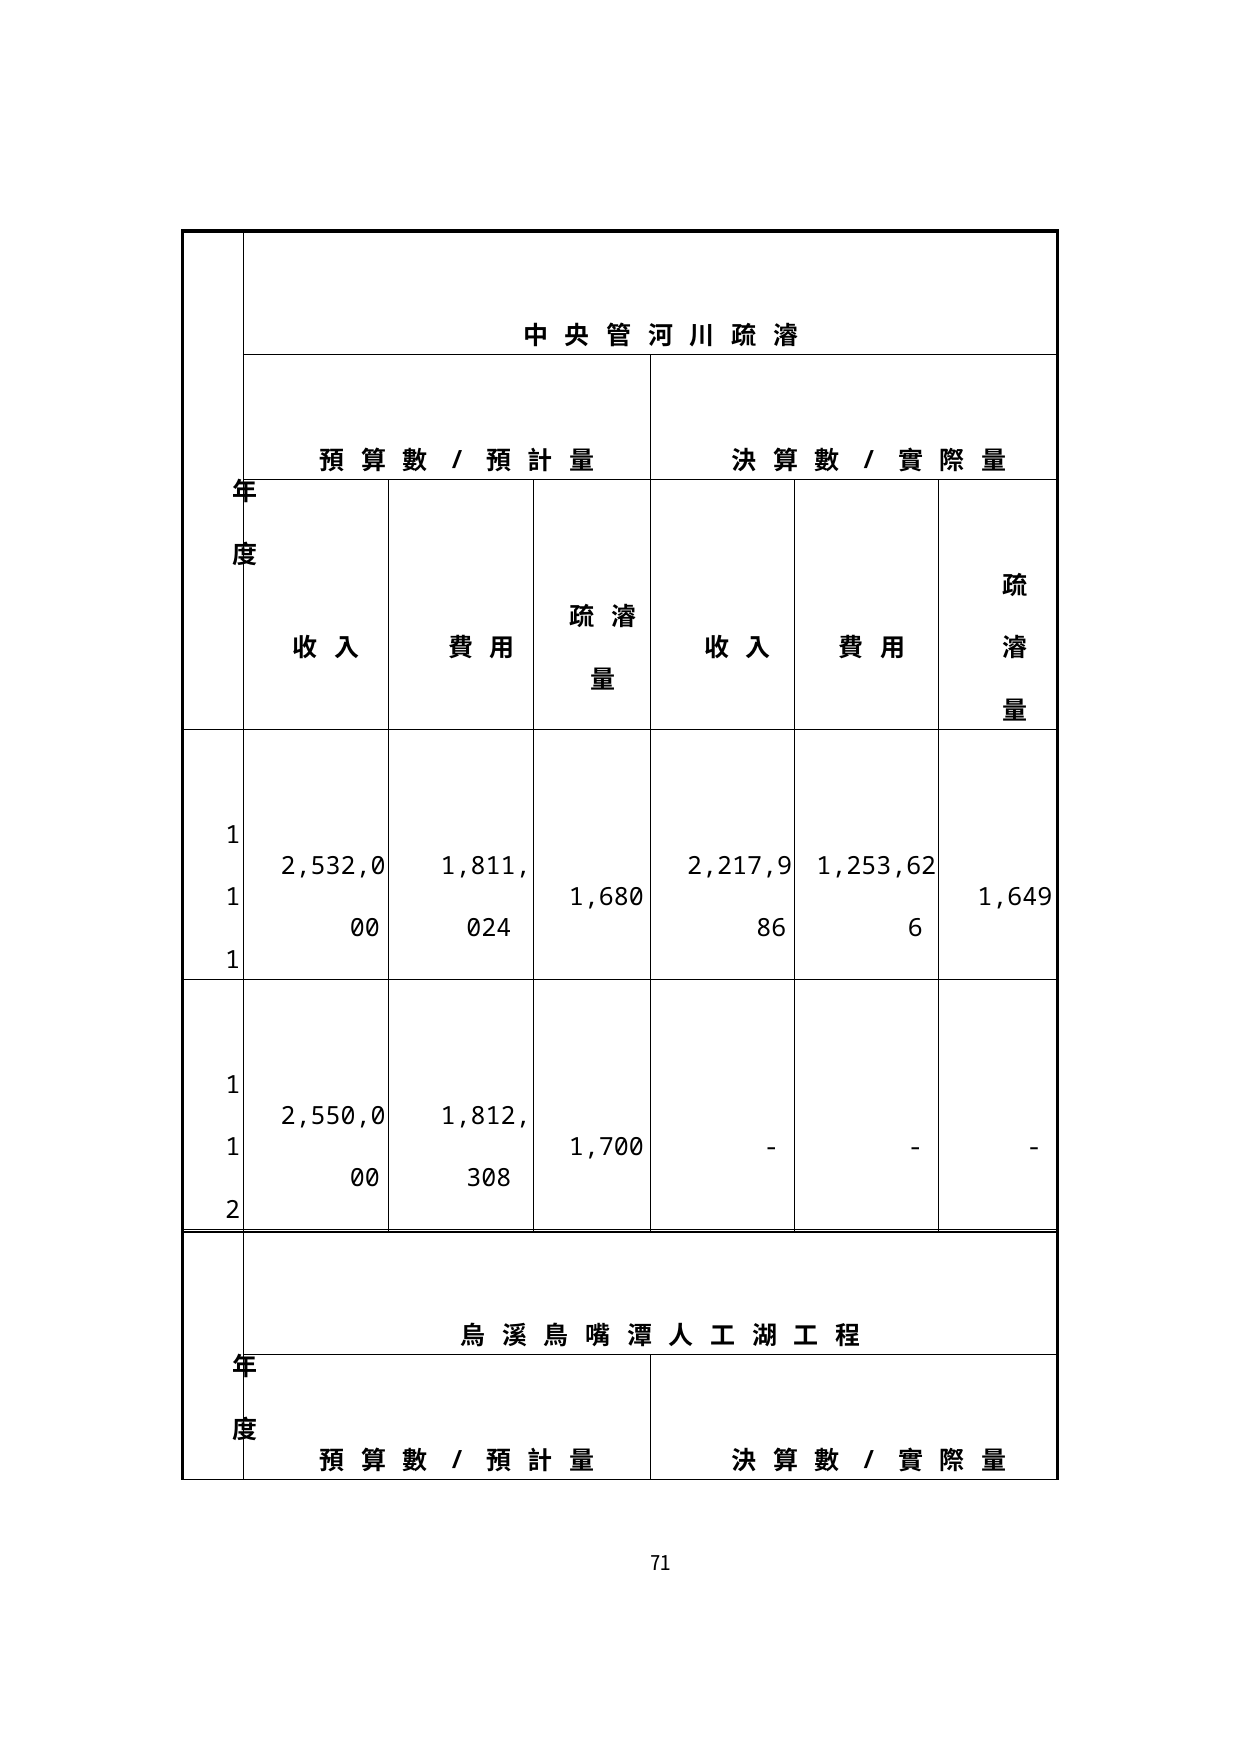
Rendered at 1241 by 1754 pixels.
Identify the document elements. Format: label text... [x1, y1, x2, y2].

table_cell 預算數/預計量 [244, 1355, 650, 1479]
table_cell 1,812,308 [389, 980, 533, 1229]
table_cell 費用 [389, 480, 533, 729]
table_cell 收入 [651, 480, 794, 729]
table_cell 烏溪鳥嘴潭人工湖工程 [244, 1233, 1056, 1354]
table_cell 決算數/實際量 [651, 355, 1056, 479]
table_cell 1,700 [534, 980, 650, 1229]
table_cell 年度 [184, 1233, 243, 1479]
table_cell 111 [184, 730, 243, 979]
table_cell 疏濬量 [534, 480, 650, 729]
table_cell - [939, 980, 1056, 1229]
table_cell 2,532,000 [244, 730, 388, 979]
table_cell 1,649 [939, 730, 1056, 979]
table_cell 疏濬量 [939, 480, 1056, 729]
table_cell 1,811,024 [389, 730, 533, 979]
table_cell - [795, 980, 938, 1229]
table_cell 1,253,626 [795, 730, 938, 979]
table_cell 收入 [244, 480, 388, 729]
table_header 中央管河川疏濬 [244, 233, 1056, 354]
table_cell 2,550,000 [244, 980, 388, 1229]
table_header 年度 [184, 233, 243, 729]
table_cell 費用 [795, 480, 938, 729]
table_cell 預算數/預計量 [244, 355, 650, 479]
table_cell 112 [184, 980, 243, 1229]
table_cell - [651, 980, 794, 1229]
table_cell 決算數/實際量 [651, 1355, 1056, 1479]
table_cell 2,217,986 [651, 730, 794, 979]
table_cell 1,680 [534, 730, 650, 979]
